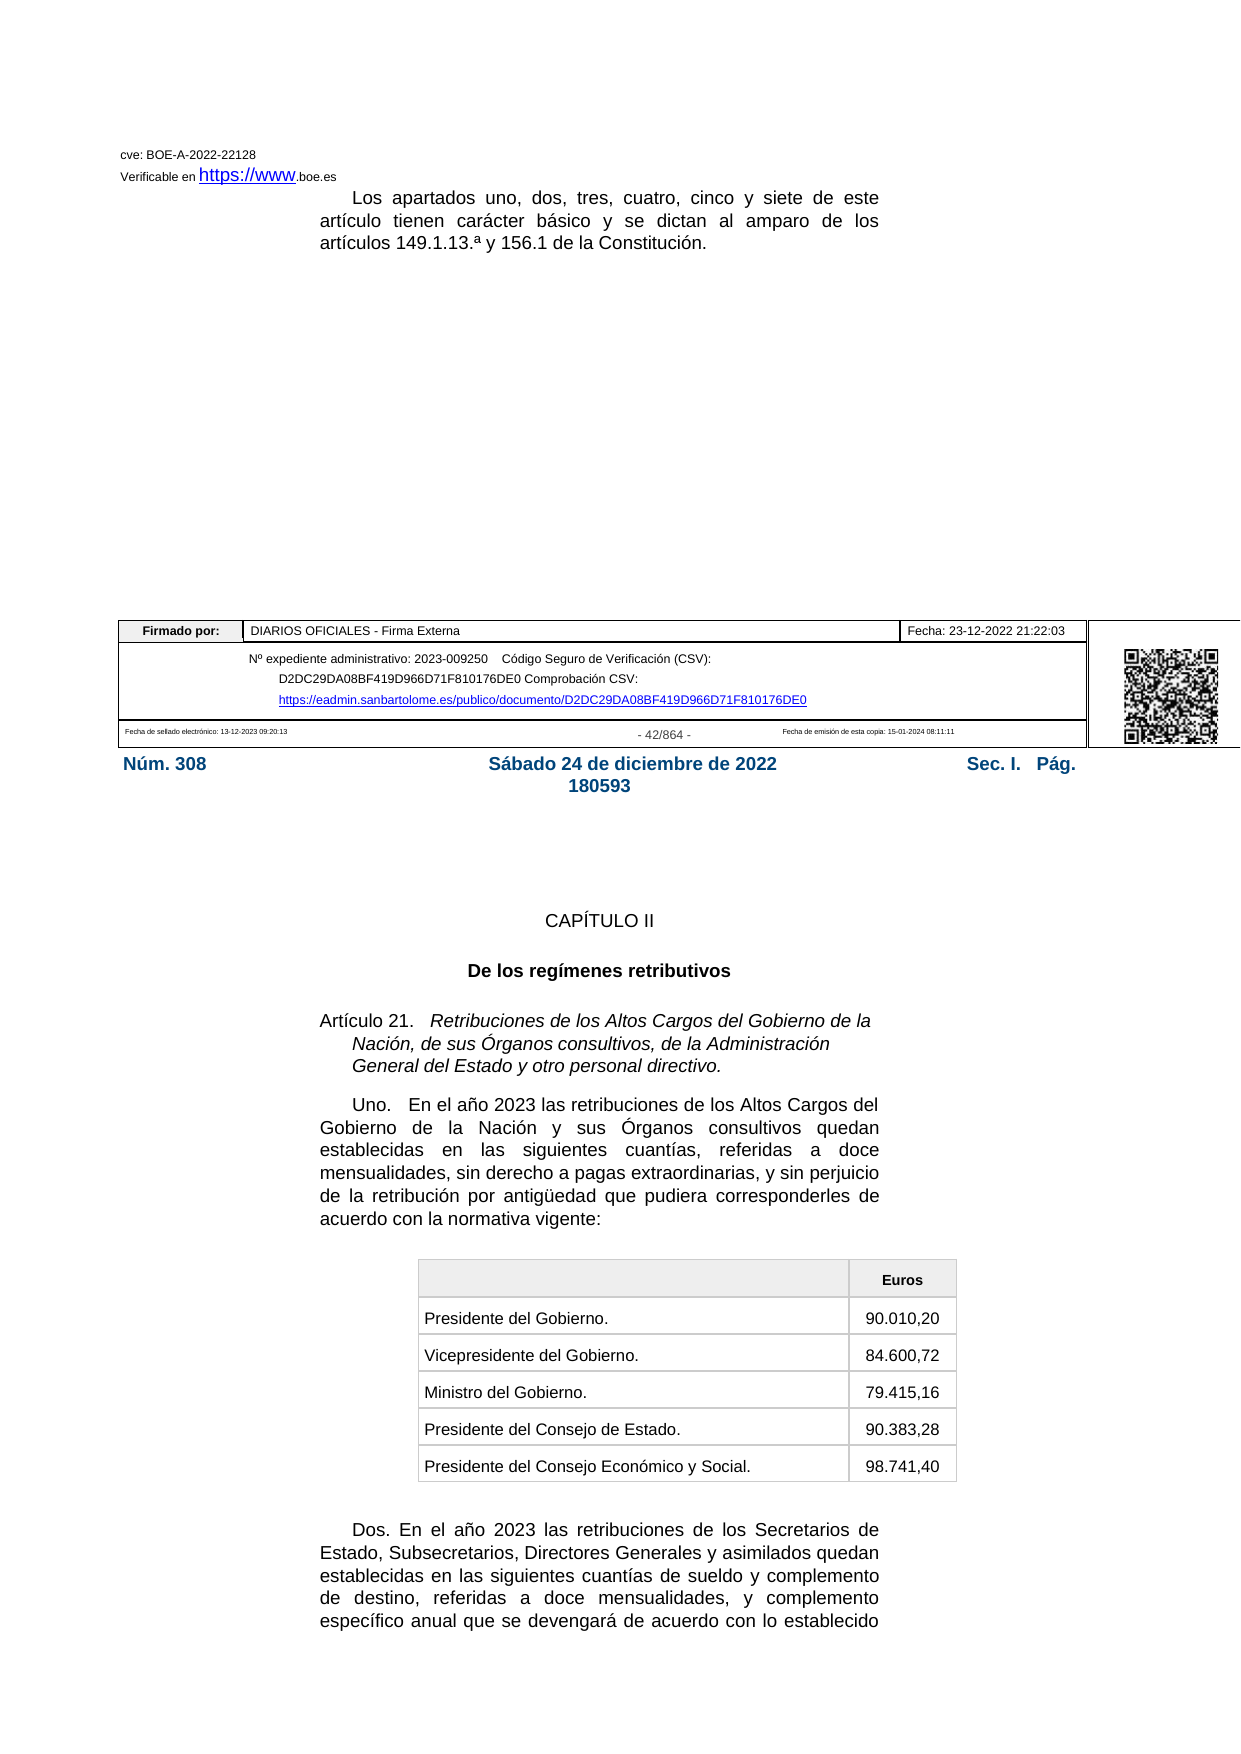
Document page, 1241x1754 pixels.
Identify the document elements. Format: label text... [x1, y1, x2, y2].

table_cell Presidente del Consejo de Estado. [419, 1409, 848, 1444]
table_cell 98.741,40 [850, 1446, 956, 1481]
table_header [1089, 621, 1240, 747]
table_cell Nº expediente administrativo: 2023-009250 Código Seguro de Verificación (CSV): D2DC29DA08BF419D966D71F810176DE0 Comprobación CSV: https://eadmin.sanbartolome.es/publico/documento/D2DC29DA08BF419D966D71F810176DE0 [119, 643, 1086, 719]
text CAPÍTULO II [118, 910, 1081, 932]
table_cell Vicepresidente del Gobierno. [419, 1335, 848, 1370]
text cve: BOE-A-2022-22128 [120, 147, 880, 162]
text Uno. En el año 2023 las retribuciones de los Altos Cargos del Gobierno de la Nación y sus Órganos consultivos quedan establecidas en las siguientes cuantías, referidas a doce mensualidades, sin derecho a pagas extraordinarias, y sin perjuicio de la retribución por antigüedad que pudiera corresponderles de acuerdo con la normativa vigente: [319, 1094, 879, 1229]
table_cell Fecha de sellado electrónico: 13-12-2023 09:20:13 - 42/864 - Fecha de emisión de esta copia: 15-01-2024 08:11:11 [119, 721, 1086, 747]
text Artículo 21. Retribuciones de los Altos Cargos del Gobierno de la Nación, de sus Órganos consultivos, de la Administración General del Estado y otro personal directivo. [319, 1010, 878, 1077]
text Núm. 308 Sábado 24 de diciembre de 2022 Sec. I. Pág. 180593 [118, 753, 1081, 796]
text De los regímenes retributivos [320, 960, 878, 982]
table_cell 84.600,72 [850, 1335, 956, 1370]
table_cell Presidente del Consejo Económico y Social. [419, 1446, 848, 1481]
table_header Firmado por: [119, 621, 242, 638]
table_cell 90.010,20 [850, 1298, 956, 1333]
text Dos. En el año 2023 las retribuciones de los Secretarios de Estado, Subsecretarios, Directores Generales y asimilados quedan establecidas en las siguientes cuantías de sueldo y complemento de destino, referidas a doce mensualidades, y complemento específico anual que se devengará de acuerdo con lo establecido [319, 1519, 879, 1631]
table_cell 79.415,16 [850, 1372, 956, 1407]
table_header Euros [850, 1260, 956, 1296]
text Los apartados uno, dos, tres, cuatro, cinco y siete de este artículo tienen carácter básico y se dictan al amparo de los artículos 149.1.13.ª y 156.1 de la Constitución. [319, 187, 880, 254]
table_cell Presidente del Gobierno. [419, 1298, 848, 1333]
table_header DIARIOS OFICIALES - Firma Externa [244, 621, 899, 641]
text Verificable en https://www.boe.es [120, 164, 880, 186]
table_header [419, 1260, 848, 1296]
table_cell Ministro del Gobierno. [419, 1372, 848, 1407]
table_cell 90.383,28 [850, 1409, 956, 1444]
table_header Fecha: 23-12-2022 21:22:03 [901, 621, 1086, 641]
